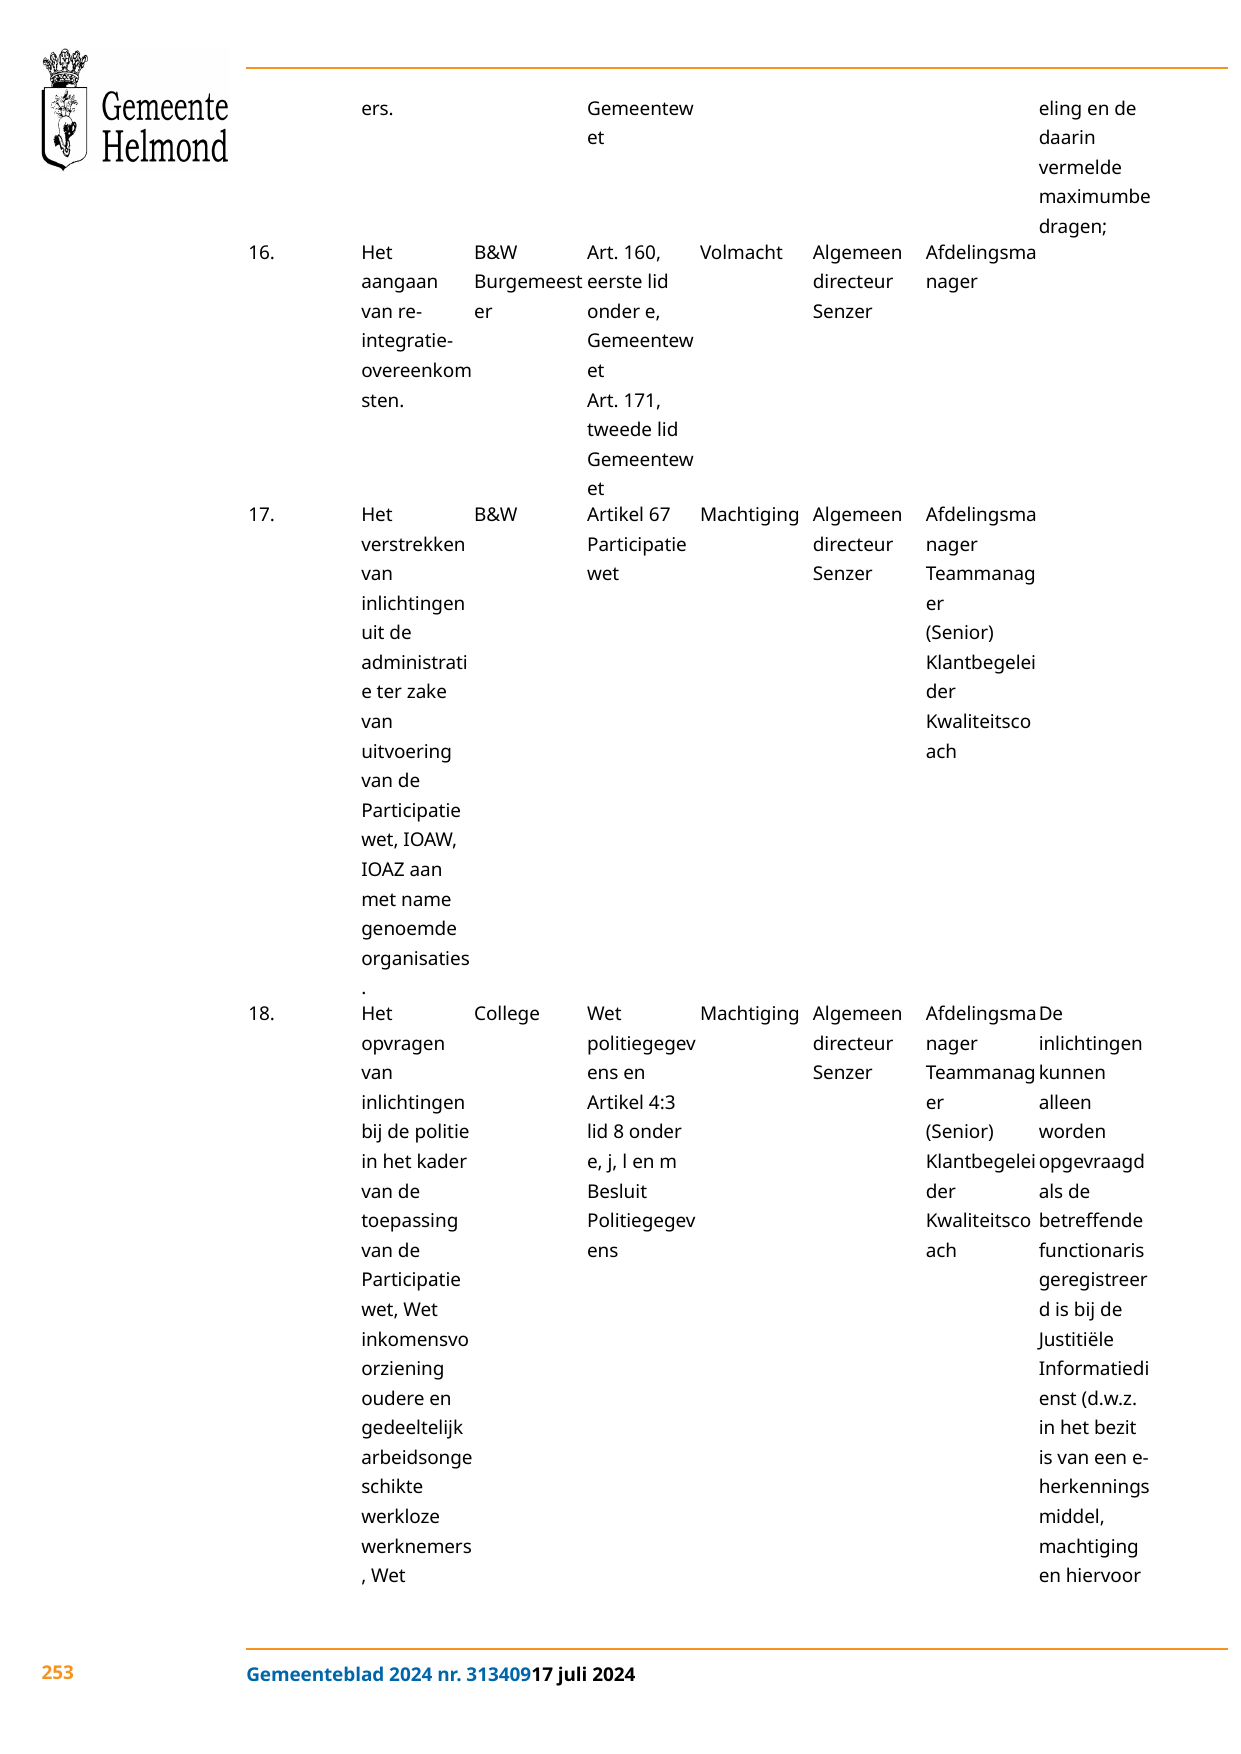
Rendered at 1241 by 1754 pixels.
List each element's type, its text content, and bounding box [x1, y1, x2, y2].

table_cell 18. [248, 1000, 361, 1588]
table_cell [926, 95, 1038, 239]
table_cell Algemeen directeur Senzer [813, 1000, 926, 1588]
table_cell Afdelingsmanager Teammanager (Senior) Klantbegeleider Kwaliteitscoach [926, 1000, 1038, 1588]
table_cell De inlichtingen kunnen alleen worden opgevraagd als de betreffende functionaris geregistreerd is bij de Justitiële Informatiedienst (d.w.z. in het bezit is van een e-herkenningsmiddel, machtiging en hiervoor [1039, 1000, 1152, 1588]
table_cell Wet politiegegevens en Artikel 4:3 lid 8 onder e, j, l en m Besluit Politiegegevens [587, 1000, 700, 1588]
table_cell 17. [248, 501, 361, 1000]
table_cell Het verstrekken van inlichtingen uit de administratie ter zake van uitvoering van de Participatiewet, IOAW, IOAZ aan met name genoemde organisaties. [361, 501, 474, 1000]
table_cell Algemeen directeur Senzer [813, 501, 926, 1000]
table_cell Het aangaan van re-integratie-overeenkomsten. [361, 239, 474, 501]
table_cell Afdelingsmanager Teammanager (Senior) Klantbegeleider Kwaliteitscoach [926, 501, 1038, 1000]
table_cell [474, 95, 587, 239]
table_cell Algemeen directeur Senzer [813, 239, 926, 501]
picture [41, 47, 231, 172]
table_cell B&W [474, 501, 587, 1000]
table_cell eling en de daarin vermelde maximumbedragen; [1039, 95, 1152, 239]
table_cell Machtiging [700, 1000, 813, 1588]
table_cell Art. 160, eerste lid onder e, Gemeentewet Art. 171, tweede lid Gemeentewet [587, 239, 700, 501]
table_cell Machtiging [700, 501, 813, 1000]
table_cell [1039, 501, 1152, 1000]
table_cell 16. [248, 239, 361, 501]
table_cell ers. [361, 95, 474, 239]
table_cell [813, 95, 926, 239]
table_cell Gemeentewet [587, 95, 700, 239]
table_cell Volmacht [700, 239, 813, 501]
table_cell Afdelingsmanager [926, 239, 1038, 501]
table_cell [1039, 239, 1152, 501]
table_cell [700, 95, 813, 239]
table_cell Artikel 67 Participatiewet [587, 501, 700, 1000]
table_cell College [474, 1000, 587, 1588]
table_cell Het opvragen van inlichtingen bij de politie in het kader van de toepassing van de Participatiewet, Wet inkomensvoorziening oudere en gedeeltelijk arbeidsongeschikte werkloze werknemers, Wet [361, 1000, 474, 1588]
table_cell [248, 95, 361, 239]
table_cell B&W Burgemeester [474, 239, 587, 501]
